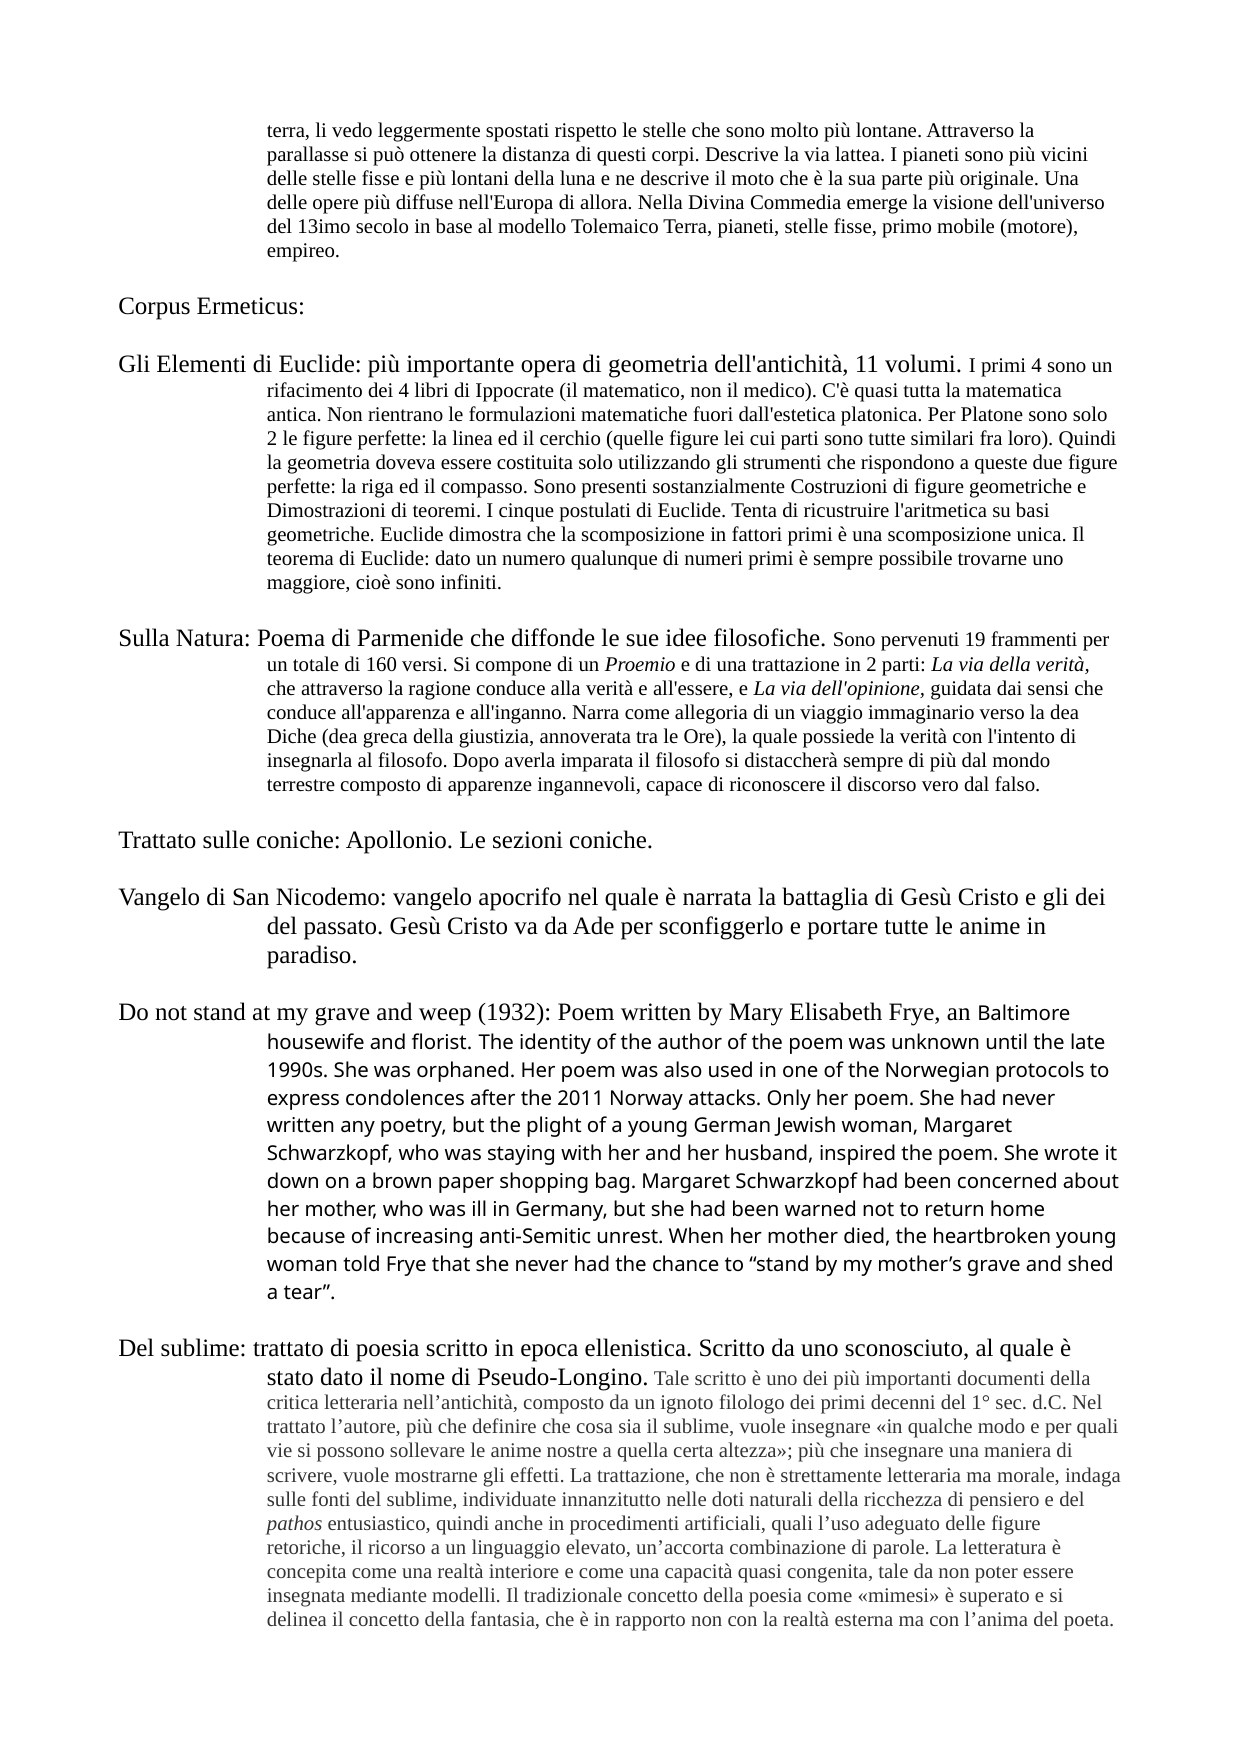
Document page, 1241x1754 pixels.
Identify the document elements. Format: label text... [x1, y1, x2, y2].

text Gli Elementi di Euclide: più importante opera di geometria dell'antichità, 11 volumi. I primi 4 sono un rifacimento dei 4 libri di Ippocrate (il matematico, non il medico). C'è quasi tutta la matematica antica. Non rientrano le formulazioni matematiche fuori dall'estetica platonica. Per Platone sono solo 2 le figure perfette: la linea ed il cerchio (quelle figure lei cui parti sono tutte similari fra loro). Quindi la geometria doveva essere costituita solo utilizzando gli strumenti che rispondono a queste due figure perfette: la riga ed il compasso. Sono presenti sostanzialmente Costruzioni di figure geometriche e Dimostrazioni di teoremi. I cinque postulati di Euclide. Tenta di ricustruire l'aritmetica su basi geometriche. Euclide dimostra che la scomposizione in fattori primi è una scomposizione unica. Il teorema di Euclide: dato un numero qualunque di numeri primi è sempre possibile trovarne uno maggiore, cioè sono infiniti. [118, 349, 1122, 594]
text Trattato sulle coniche: Apollonio. Le sezioni coniche. [118, 825, 1122, 853]
text Corpus Ermeticus: [118, 291, 1122, 320]
text Sulla Natura: Poema di Parmenide che diffonde le sue idee filosofiche. Sono pervenuti 19 frammenti per un totale di 160 versi. Si compone di un Proemio e di una trattazione in 2 parti: La via della verità, che attraverso la ragione conduce alla verità e all'essere, e La via dell'opinione, guidata dai sensi che conduce all'apparenza e all'inganno. Narra come allegoria di un viaggio immaginario verso la dea Diche (dea greca della giustizia, annoverata tra le Ore), la quale possiede la verità con l'intento di insegnarla al filosofo. Dopo averla imparata il filosofo si distaccherà sempre di più dal mondo terrestre composto di apparenze ingannevoli, capace di riconoscere il discorso vero dal falso. [118, 623, 1122, 796]
text terra, li vedo leggermente spostati rispetto le stelle che sono molto più lontane. Attraverso la parallasse si può ottenere la distanza di questi corpi. Descrive la via lattea. I pianeti sono più vicini delle stelle fisse e più lontani della luna e ne descrive il moto che è la sua parte più originale. Una delle opere più diffuse nell'Europa di allora. Nella Divina Commedia emerge la visione dell'universo del 13imo secolo in base al modello Tolemaico Terra, pianeti, stelle fisse, primo mobile (motore), empireo. [118, 118, 1122, 262]
text Del sublime: trattato di poesia scritto in epoca ellenistica. Scritto da uno sconosciuto, al quale è stato dato il nome di Pseudo-Longino. Tale scritto è uno dei più importanti documenti della critica letteraria nell’antichità, composto da un ignoto filologo dei primi decenni del 1° sec. d.C. Nel trattato l’autore, più che definire che cosa sia il sublime, vuole insegnare «in qualche modo e per quali vie si possono sollevare le anime nostre a quella certa altezza»; più che insegnare una maniera di scrivere, vuole mostrarne gli effetti. La trattazione, che non è strettamente letteraria ma morale, indaga sulle fonti del sublime, individuate innanzitutto nelle doti naturali della ricchezza di pensiero e del pathos entusiastico, quindi anche in procedimenti artificiali, quali l’uso adeguato delle figure retoriche, il ricorso a un linguaggio elevato, un’accorta combinazione di parole. La letteratura è concepita come una realtà interiore e come una capacità quasi congenita, tale da non poter essere insegnata mediante modelli. Il tradizionale concetto della poesia come «mimesi» è superato e si delinea il concetto della fantasia, che è in rapporto non con la realtà esterna ma con l’anima del poeta. [118, 1333, 1122, 1631]
text Do not stand at my grave and weep (1932): Poem written by Mary Elisabeth Frye, an Baltimore housewife and florist. The identity of the author of the poem was unknown until the late 1990s. She was orphaned. Her poem was also used in one of the Norwegian protocols to express condolences after the 2011 Norway attacks. Only her poem. She had never written any poetry, but the plight of a young German Jewish woman, Margaret Schwarzkopf, who was staying with her and her husband, inspired the poem. She wrote it down on a brown paper shopping bag. Margaret Schwarzkopf had been concerned about her mother, who was ill in Germany, but she had been warned not to return home because of increasing anti-Semitic unrest. When her mother died, the heartbroken young woman told Frye that she never had the chance to “stand by my mother’s grave and shed a tear”. [118, 997, 1122, 1305]
text Vangelo di San Nicodemo: vangelo apocrifo nel quale è narrata la battaglia di Gesù Cristo e gli dei del passato. Gesù Cristo va da Ade per sconfiggerlo e portare tutte le anime in paradiso. [118, 882, 1122, 968]
